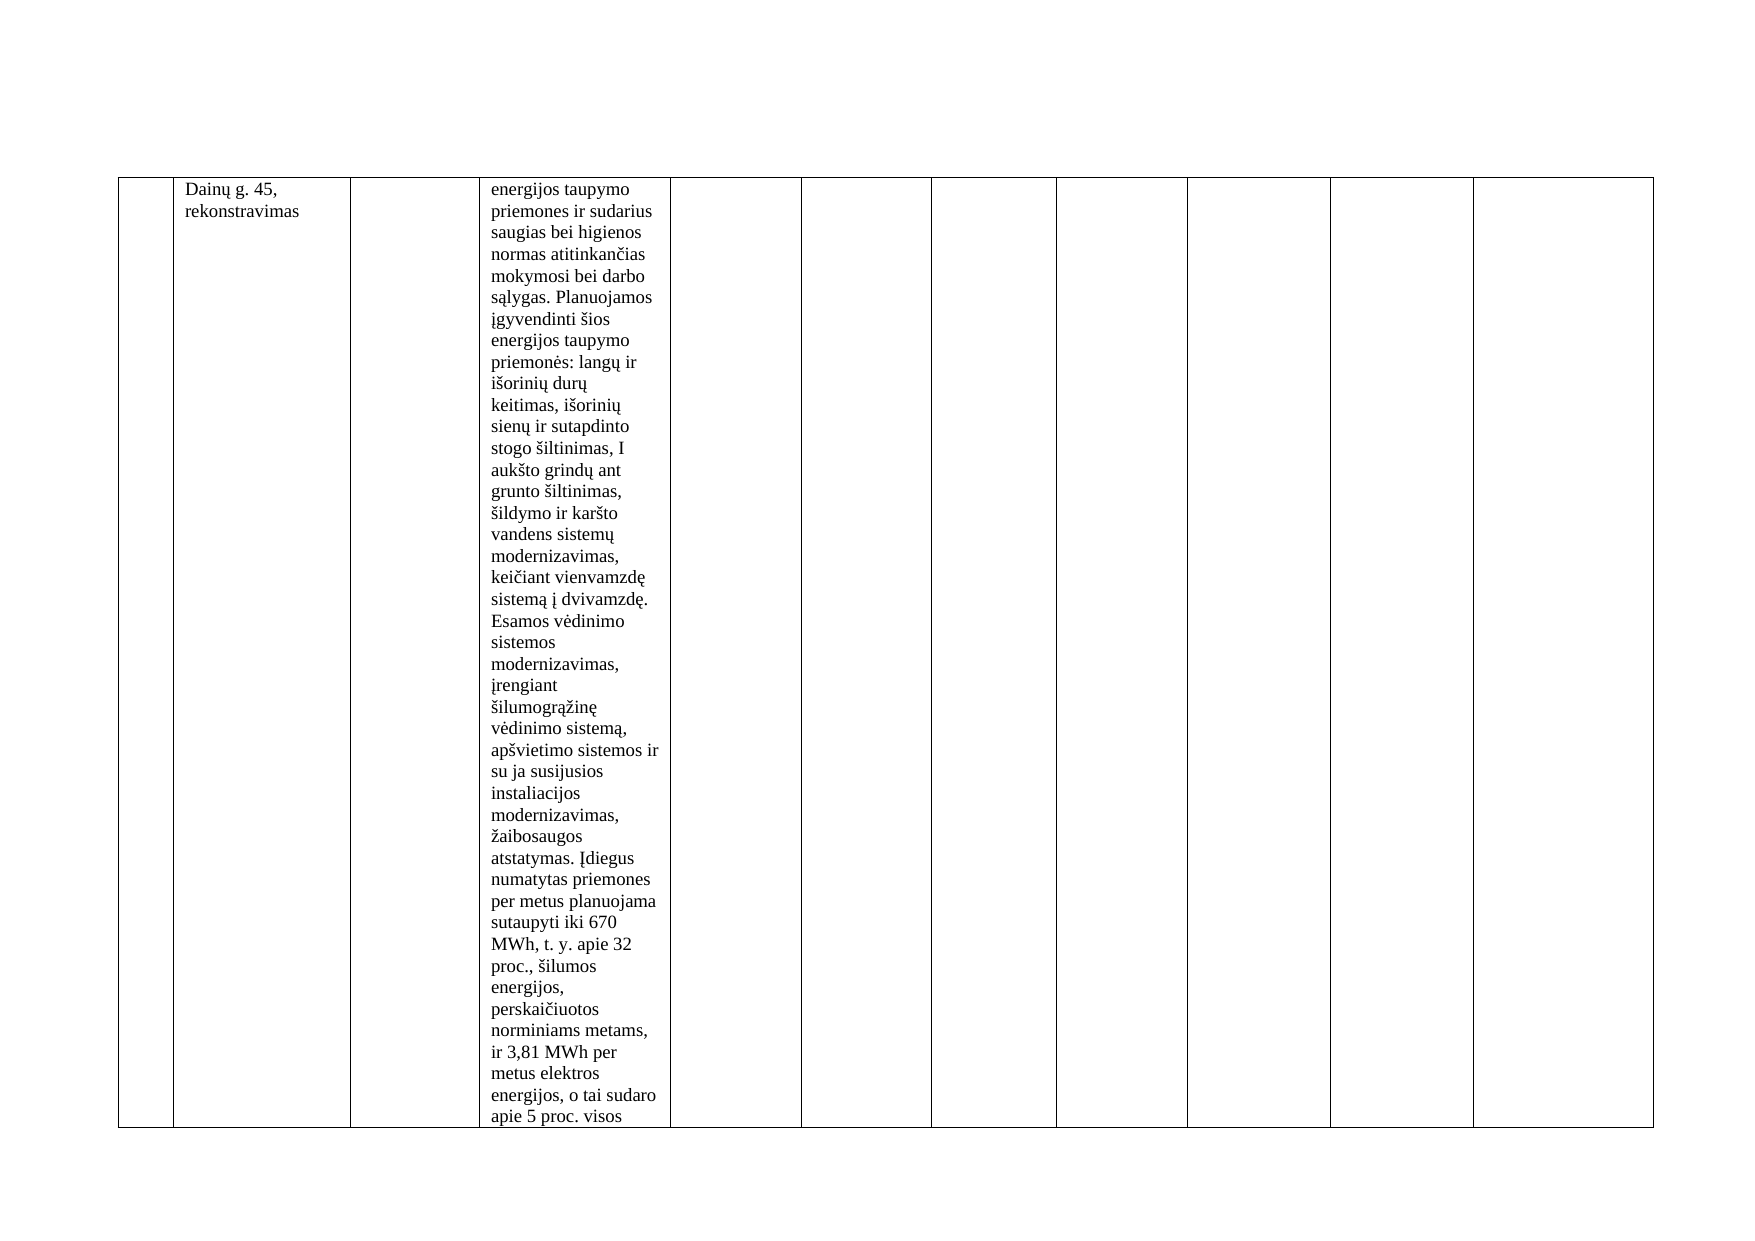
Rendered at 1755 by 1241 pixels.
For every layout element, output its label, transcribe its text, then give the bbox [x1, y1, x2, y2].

table_cell [1188, 178, 1330, 1127]
table_cell [351, 178, 479, 1127]
table_cell - [932, 178, 1056, 1127]
table_cell Dainų g. 45, rekonstravimas [174, 178, 350, 1127]
table_cell [1331, 178, 1473, 1127]
table_cell - [1057, 178, 1187, 1127]
table_cell [671, 178, 801, 1127]
table_cell [119, 178, 173, 1127]
table_cell [1474, 178, 1653, 1127]
table_cell [802, 178, 931, 1127]
table_cell energijos taupymo priemones ir sudarius saugias bei higienos normas atitinkančias mokymosi bei darbo sąlygas. Planuojamos įgyvendinti šios energijos taupymo priemonės: langų ir išorinių durų keitimas, išorinių sienų ir sutapdinto stogo šiltinimas, I aukšto grindų ant grunto šiltinimas, šildymo ir karšto vandens sistemų modernizavimas, keičiant vienvamzdę sistemą į dvivamzdę. Esamos vėdinimo sistemos modernizavimas, įrengiant šilumogrąžinę vėdinimo sistemą, apšvietimo sistemos ir su ja susijusios instaliacijos modernizavimas, žaibosaugos atstatymas. Įdiegus numatytas priemones per metus planuojama sutaupyti iki 670 MWh, t. y. apie 32 proc., šilumos energijos, perskaičiuotos norminiams metams, ir 3,81 MWh per metus elektros energijos, o tai sudaro apie 5 proc. visos [480, 178, 670, 1127]
